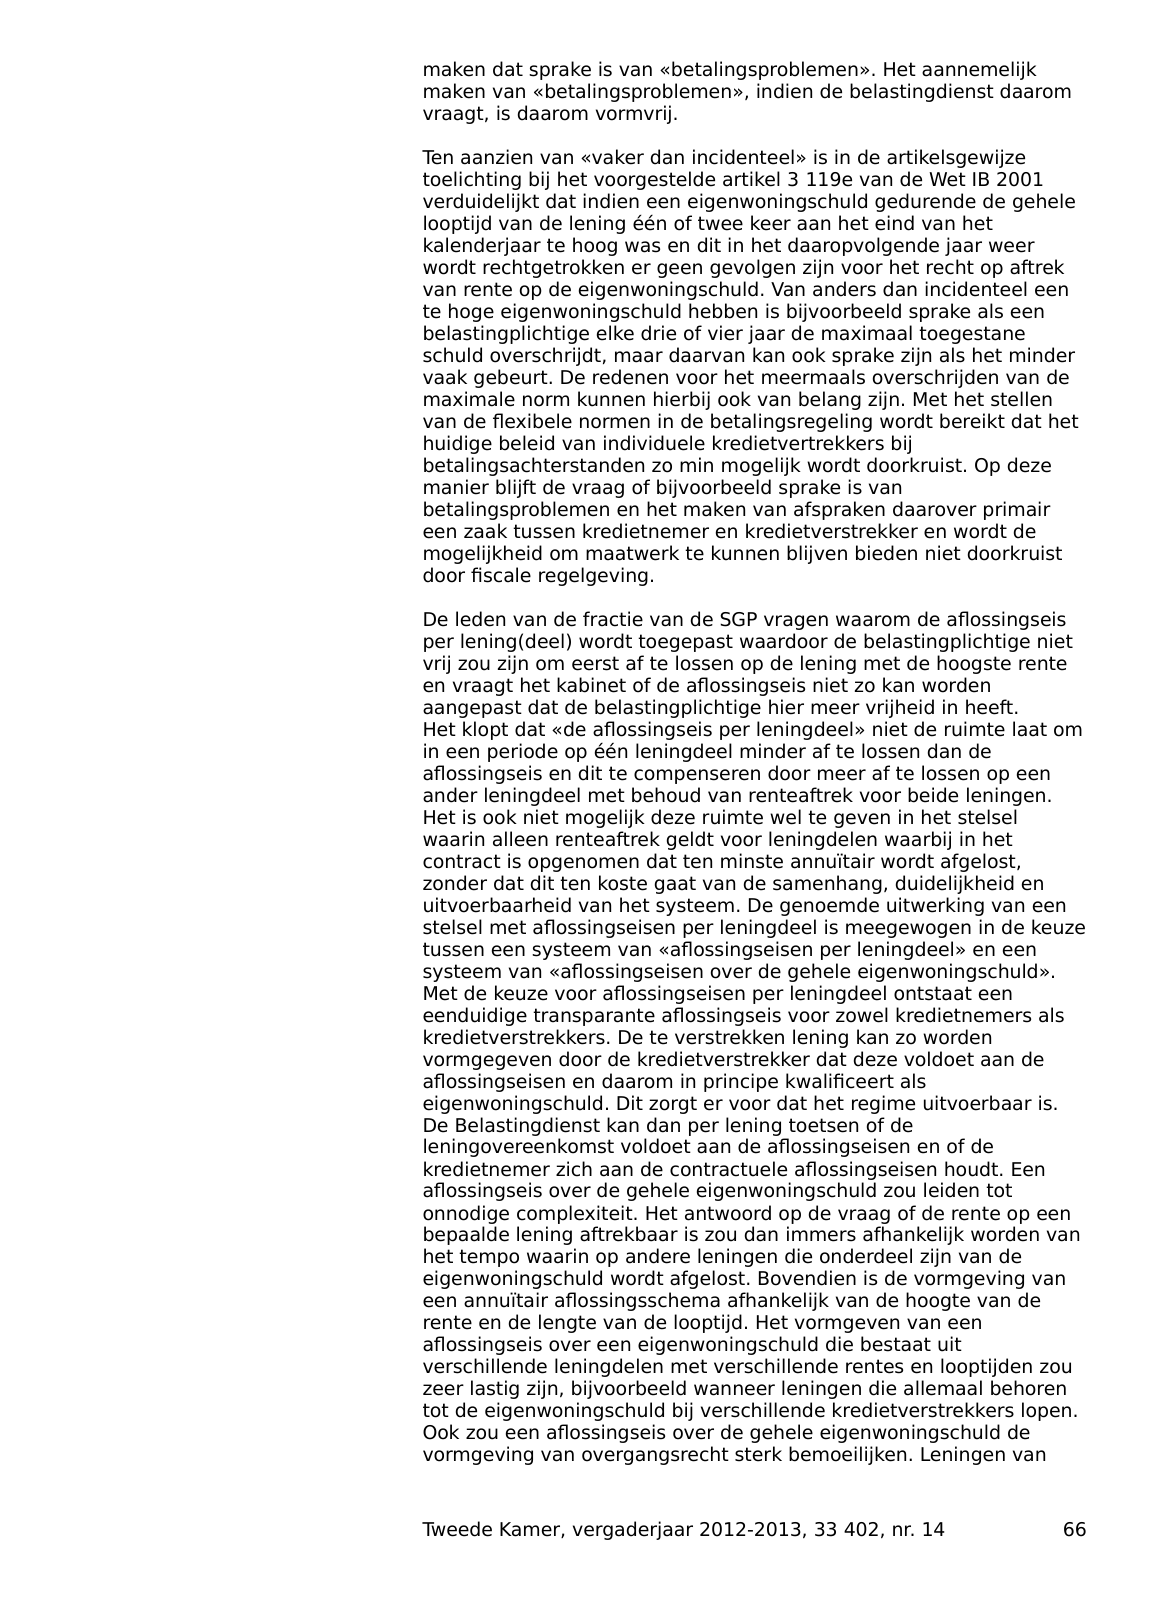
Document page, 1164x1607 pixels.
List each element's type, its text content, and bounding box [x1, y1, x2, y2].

text De leden van de fractie van de SGP vragen waarom de aflossingseis per lening(deel) wordt toegepast waardoor de belastingplichtige niet vrij zou zijn om eerst af te lossen op de lening met de hoogste rente en vraagt het kabinet of de aflossingseis niet zo kan worden aangepast dat de belastingplichtige hier meer vrijheid in heeft. [422, 609, 1087, 719]
text maken dat sprake is van «betalingsproblemen». Het aannemelijk maken van «betalingsproblemen», indien de belastingdienst daarom vraagt, is daarom vormvrij. [422, 59, 1087, 125]
text Ten aanzien van «vaker dan incidenteel» is in de artikelsgewijze toelichting bij het voorgestelde artikel 3 119e van de Wet IB 2001 verduidelijkt dat indien een eigenwoningschuld gedurende de gehele looptijd van de lening één of twee keer aan het eind van het kalenderjaar te hoog was en dit in het daaropvolgende jaar weer wordt rechtgetrokken er geen gevolgen zijn voor het recht op aftrek van rente op de eigenwoningschuld. Van anders dan incidenteel een te hoge eigenwoningschuld hebben is bijvoorbeeld sprake als een belastingplichtige elke drie of vier jaar de maximaal toegestane schuld overschrijdt, maar daarvan kan ook sprake zijn als het minder vaak gebeurt. De redenen voor het meermaals overschrijden van de maximale norm kunnen hierbij ook van belang zijn. Met het stellen van de flexibele normen in de betalingsregeling wordt bereikt dat het huidige beleid van individuele kredietvertrekkers bij betalingsachterstanden zo min mogelijk wordt doorkruist. Op deze manier blijft de vraag of bijvoorbeeld sprake is van betalingsproblemen en het maken van afspraken daarover primair een zaak tussen kredietnemer en kredietverstrekker en wordt de mogelijkheid om maatwerk te kunnen blijven bieden niet doorkruist door fiscale regelgeving. [422, 147, 1087, 587]
text Het klopt dat «de aflossingseis per leningdeel» niet de ruimte laat om in een periode op één leningdeel minder af te lossen dan de aflossingseis en dit te compenseren door meer af te lossen op een ander leningdeel met behoud van renteaftrek voor beide leningen. Het is ook niet mogelijk deze ruimte wel te geven in het stelsel waarin alleen renteaftrek geldt voor leningdelen waarbij in het contract is opgenomen dat ten minste annuïtair wordt afgelost, zonder dat dit ten koste gaat van de samenhang, duidelijkheid en uitvoerbaarheid van het systeem. De genoemde uitwerking van een stelsel met aflossingseisen per leningdeel is meegewogen in de keuze tussen een systeem van «aflossingseisen per leningdeel» en een systeem van «aflossingseisen over de gehele eigenwoningschuld». Met de keuze voor aflossingseisen per leningdeel ontstaat een eenduidige transparante aflossingseis voor zowel kredietnemers als kredietverstrekkers. De te verstrekken lening kan zo worden vormgegeven door de kredietverstrekker dat deze voldoet aan de aflossingseisen en daarom in principe kwalificeert als eigenwoningschuld. Dit zorgt er voor dat het regime uitvoerbaar is. De Belastingdienst kan dan per lening toetsen of de leningovereenkomst voldoet aan de aflossingseisen en of de kredietnemer zich aan de contractuele aflossingseisen houdt. Een aflossingseis over de gehele eigenwoningschuld zou leiden tot onnodige complexiteit. Het antwoord op de vraag of de rente op een bepaalde lening aftrekbaar is zou dan immers afhankelijk worden van het tempo waarin op andere leningen die onderdeel zijn van de eigenwoningschuld wordt afgelost. Bovendien is de vormgeving van een annuïtair aflossingsschema afhankelijk van de hoogte van de rente en de lengte van de looptijd. Het vormgeven van een aflossingseis over een eigenwoningschuld die bestaat uit verschillende leningdelen met verschillende rentes en looptijden zou zeer lastig zijn, bijvoorbeeld wanneer leningen die allemaal behoren tot de eigenwoningschuld bij verschillende kredietverstrekkers lopen. Ook zou een aflossingseis over de gehele eigenwoningschuld de vormgeving van overgangsrecht sterk bemoeilijken. Leningen van [422, 719, 1087, 1466]
